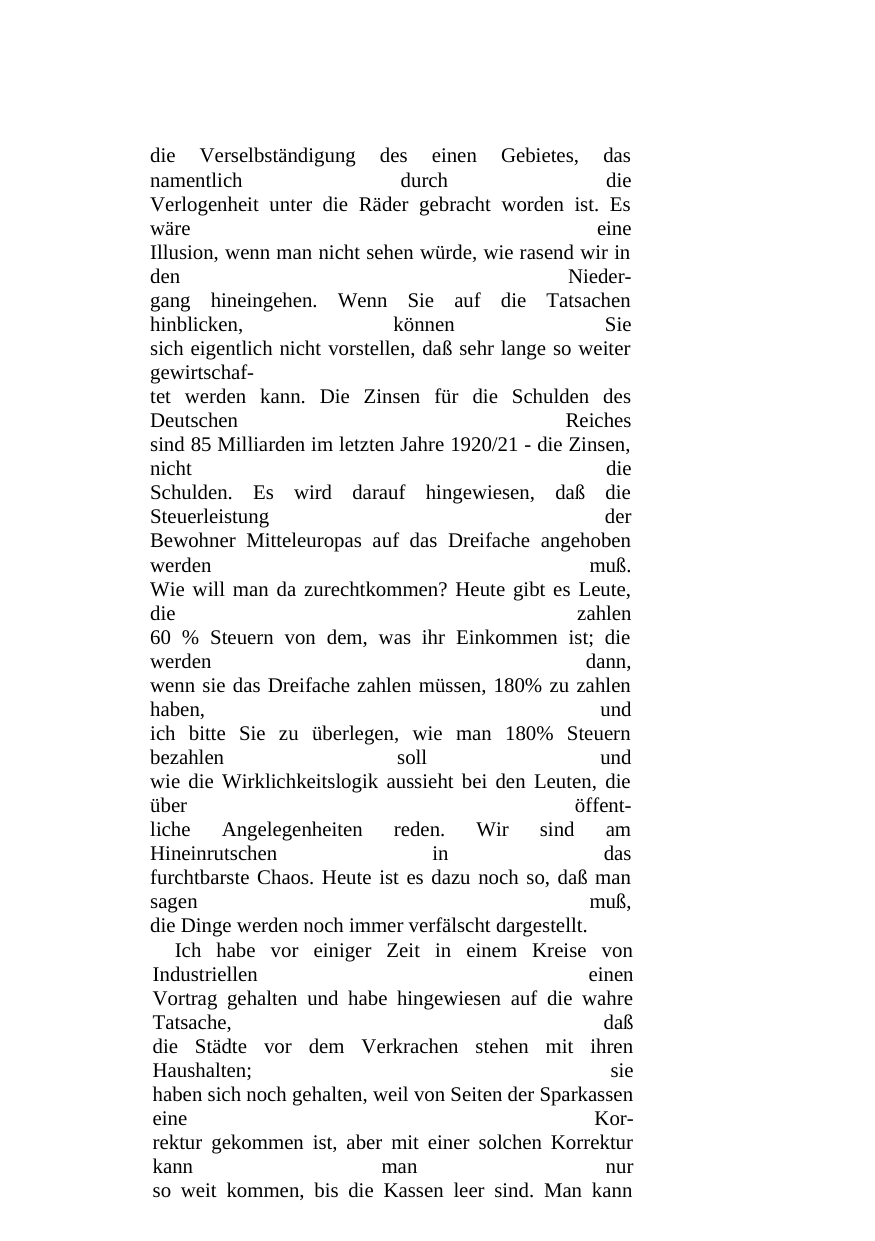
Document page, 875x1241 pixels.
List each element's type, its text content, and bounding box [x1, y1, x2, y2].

text die Verselbständigung des einen Gebietes, das namentlich durch die Verlogenheit unter die Räder gebracht worden ist. Es wäre eine Illusion, wenn man nicht sehen würde, wie rasend wir in den Nieder- gang hineingehen. Wenn Sie auf die Tatsachen hinblicken, können Sie sich eigentlich nicht vorstellen, daß sehr lange so weiter gewirtschaf- tet werden kann. Die Zinsen für die Schulden des Deutschen Reiches sind 85 Milliarden im letzten Jahre 1920/21 - die Zinsen, nicht die Schulden. Es wird darauf hingewiesen, daß die Steuerleistung der Bewohner Mitteleuropas auf das Dreifache angehoben werden muß. Wie will man da zurechtkommen? Heute gibt es Leute, die zahlen 60 % Steuern von dem, was ihr Einkommen ist; die werden dann, wenn sie das Dreifache zahlen müssen, 180% zu zahlen haben, und ich bitte Sie zu überlegen, wie man 180% Steuern bezahlen soll und wie die Wirklichkeitslogik aussieht bei den Leuten, die über öffent- liche Angelegenheiten reden. Wir sind am Hineinrutschen in das furchtbarste Chaos. Heute ist es dazu noch so, daß man sagen muß, die Dinge werden noch immer verfälscht dargestellt. [150, 143, 631, 937]
text Ich habe vor einiger Zeit in einem Kreise von Industriellen einen Vortrag gehalten und habe hingewiesen auf die wahre Tatsache, daß die Städte vor dem Verkrachen stehen mit ihren Haushalten; sie haben sich noch gehalten, weil von Seiten der Sparkassen eine Kor- rektur gekommen ist, aber mit einer solchen Korrektur kann man nur so weit kommen, bis die Kassen leer sind. Man kann [152, 937, 633, 1202]
